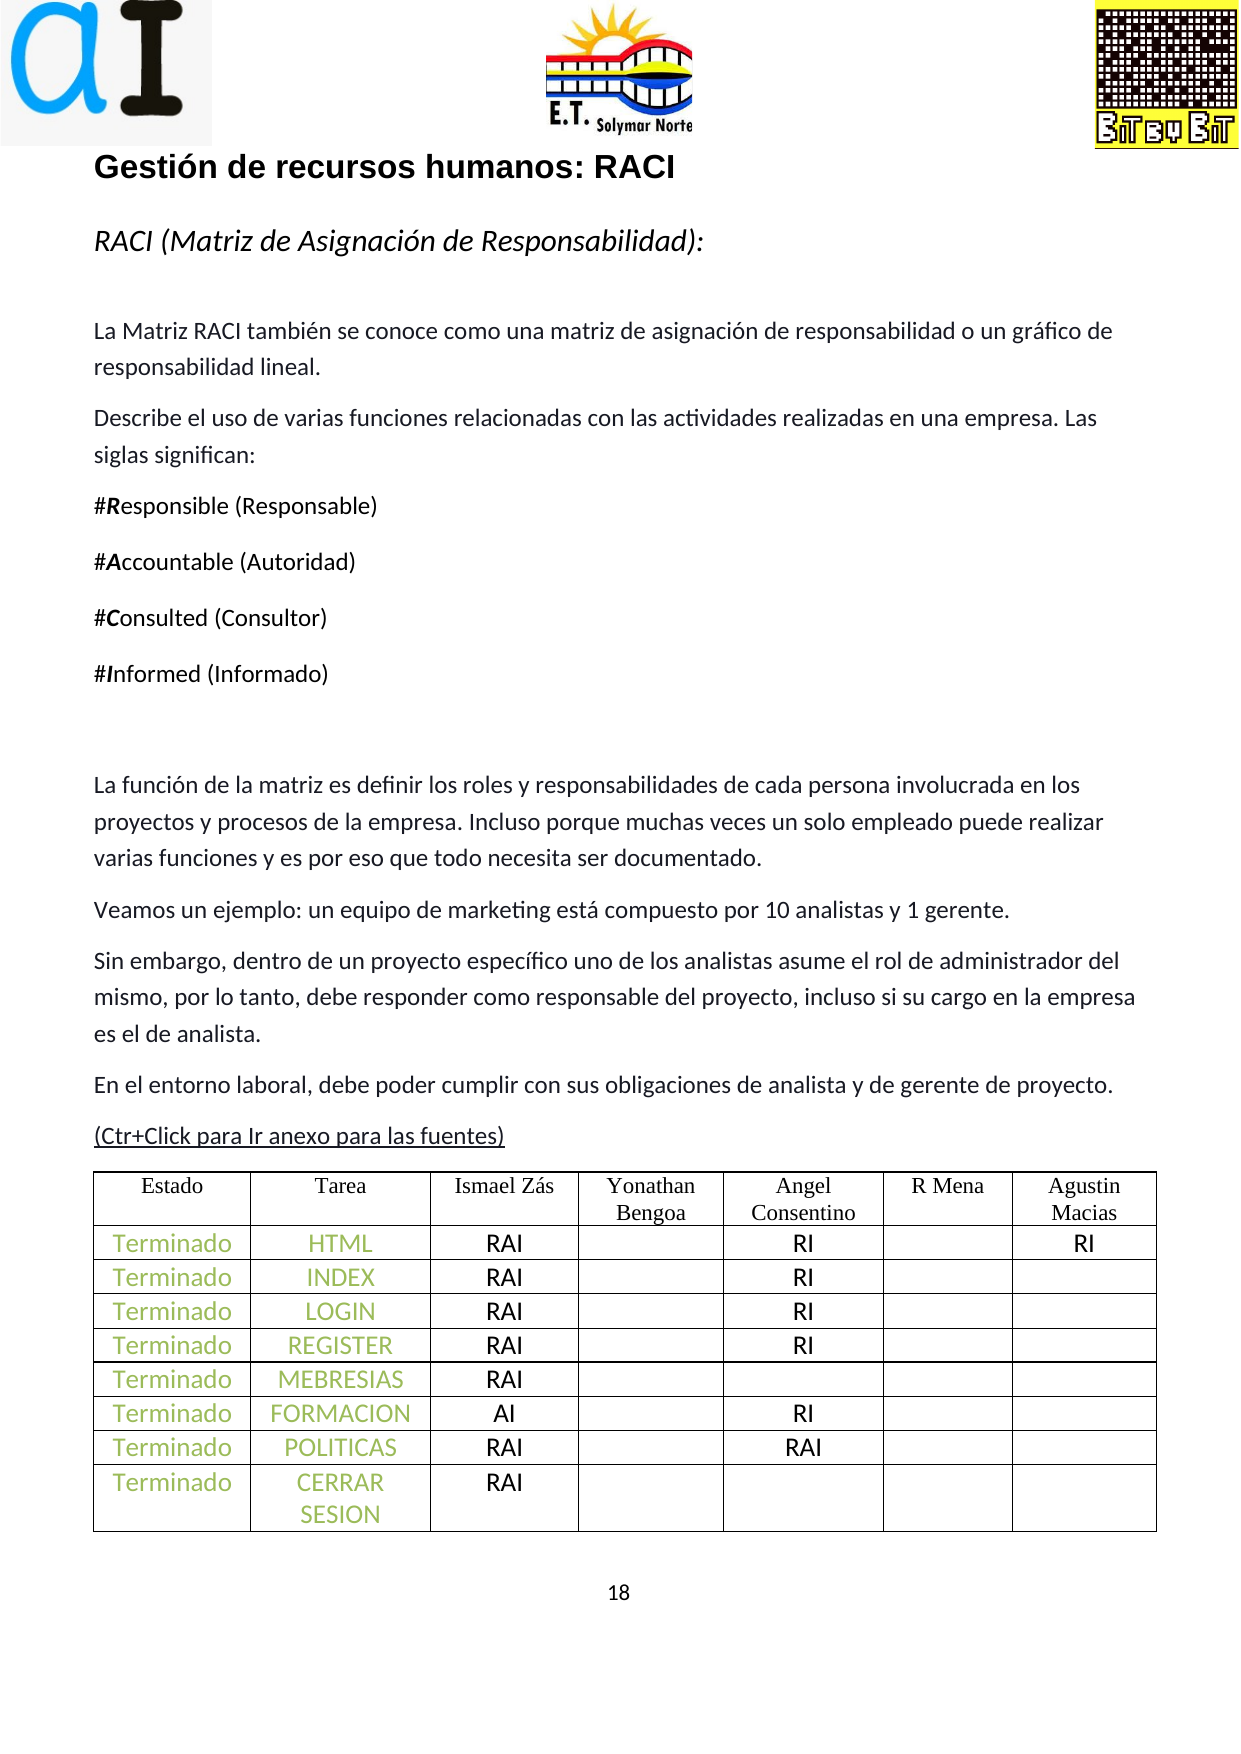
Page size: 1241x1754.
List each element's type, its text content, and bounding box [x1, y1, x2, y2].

text #Responsible (Responsable) [94, 490, 1143, 521]
table_cell [884, 1329, 1012, 1361]
table_header Ismael Zás [431, 1173, 578, 1225]
text RACI (Matriz de Asignación de Responsabilidad): [94, 221, 1143, 259]
table_cell [1013, 1465, 1156, 1531]
table_cell [579, 1397, 723, 1429]
table_cell Terminado [94, 1465, 250, 1531]
table_cell RAI [431, 1260, 578, 1293]
picture [0, 0, 212, 146]
table_cell AI [431, 1397, 578, 1429]
table_cell [884, 1363, 1012, 1396]
table_cell [884, 1465, 1012, 1531]
table_cell [579, 1431, 723, 1464]
table_cell HTML [251, 1226, 430, 1259]
text Sin embargo, dentro de un proyecto específico uno de los analistas asume el rol de administrador del mismo, por lo tanto, debe responder como responsable del proyecto, incluso si su cargo en la empresa es el de analista. [94, 945, 1143, 1048]
table_cell [884, 1260, 1012, 1293]
table_cell [1013, 1431, 1156, 1464]
text #Consulted (Consultor) [94, 602, 1143, 632]
table_cell [579, 1329, 723, 1361]
table_cell RAI [431, 1363, 578, 1396]
table_header Yonathan Bengoa [579, 1173, 723, 1225]
text #Accountable (Autoridad) [94, 546, 1143, 577]
table_cell [884, 1431, 1012, 1464]
table_cell Terminado [94, 1431, 250, 1464]
table_cell [884, 1397, 1012, 1429]
table_header Estado [94, 1173, 250, 1225]
table_cell Terminado [94, 1260, 250, 1293]
table_cell RAI [431, 1294, 578, 1327]
table_cell [579, 1294, 723, 1327]
table_cell [884, 1294, 1012, 1327]
table_cell INDEX [251, 1260, 430, 1293]
text La función de la matriz es definir los roles y responsabilidades de cada persona involucrada en los proyectos y procesos de la empresa. Incluso porque muchas veces un solo empleado puede realizar varias funciones y es por eso que todo necesita ser documentado. [94, 769, 1143, 873]
table_cell Terminado [94, 1397, 250, 1429]
text Veamos un ejemplo: un equipo de marketing está compuesto por 10 analistas y 1 gerente. [94, 894, 1143, 924]
table_cell RI [1013, 1226, 1156, 1259]
table_cell RI [724, 1226, 883, 1259]
table_cell RAI [431, 1329, 578, 1361]
table_cell RI [724, 1397, 883, 1429]
table_cell RAI [431, 1431, 578, 1464]
table_header Tarea [251, 1173, 430, 1225]
table_header Agustin Macias [1013, 1173, 1156, 1225]
text #Informed (Informado) [94, 658, 1143, 688]
table_cell RAI [431, 1465, 578, 1531]
table_cell CERRAR SESION [251, 1465, 430, 1531]
table_header R Mena [884, 1173, 1012, 1225]
table_cell RAI [431, 1226, 578, 1259]
table_cell [884, 1226, 1012, 1259]
subtitle Gestión de recursos humanos: RACI [94, 148, 1143, 186]
table_cell [579, 1226, 723, 1259]
table_cell RAI [724, 1431, 883, 1464]
table_cell [1013, 1294, 1156, 1327]
table_cell MEBRESIAS [251, 1363, 430, 1396]
table_cell [724, 1363, 883, 1396]
text En el entorno laboral, debe poder cumplir con sus obligaciones de analista y de gerente de proyecto. [94, 1069, 1143, 1100]
table_cell [1013, 1363, 1156, 1396]
table_cell Terminado [94, 1226, 250, 1259]
text Describe el uso de varias funciones relacionadas con las actividades realizadas en una empresa. Las siglas significan: [94, 403, 1143, 470]
table_cell LOGIN [251, 1294, 430, 1327]
table_cell [579, 1363, 723, 1396]
text La Matriz RACI también se conoce como una matriz de asignación de responsabilidad o un gráfico de responsabilidad lineal. [94, 315, 1143, 382]
text (Ctr+Click para Ir anexo para las fuentes) [94, 1120, 1143, 1151]
table_header Angel Consentino [724, 1173, 883, 1225]
table_cell [579, 1465, 723, 1531]
picture [1094, 0, 1239, 149]
table_cell Terminado [94, 1329, 250, 1361]
picture [546, 0, 693, 146]
table_cell POLITICAS [251, 1431, 430, 1464]
table_cell [1013, 1260, 1156, 1293]
table_cell RI [724, 1294, 883, 1327]
table_cell RI [724, 1329, 883, 1361]
table_cell [724, 1465, 883, 1531]
table_cell [579, 1260, 723, 1293]
table_cell [1013, 1329, 1156, 1361]
table_cell Terminado [94, 1363, 250, 1396]
table_cell RI [724, 1260, 883, 1293]
table_cell Terminado [94, 1294, 250, 1327]
table_cell REGISTER [251, 1329, 430, 1361]
table_cell [1013, 1397, 1156, 1429]
table_cell FORMACION [251, 1397, 430, 1429]
